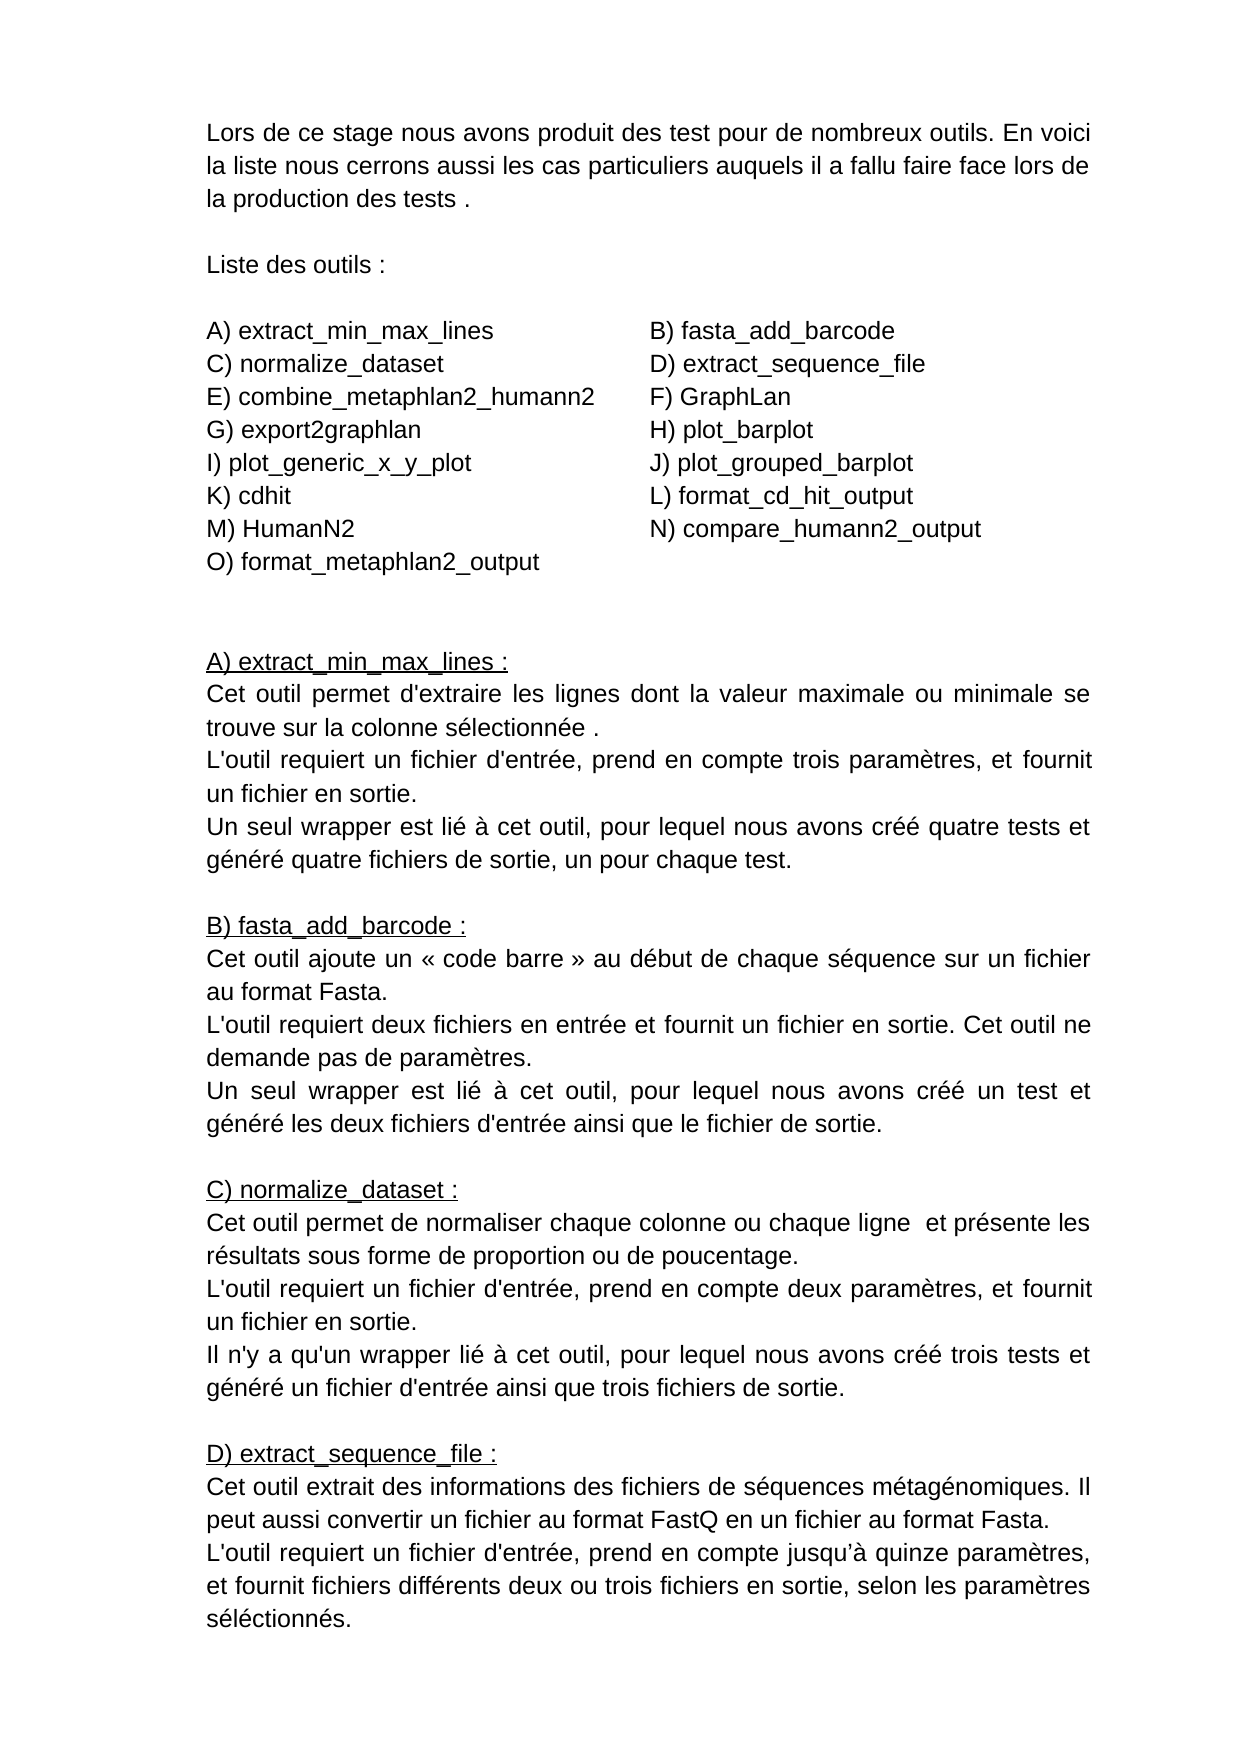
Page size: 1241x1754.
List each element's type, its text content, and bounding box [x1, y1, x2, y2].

text E) combine_metaphlan2_humann2 F) GraphLan [206, 382, 1092, 411]
text Il n'y a qu'un wrapper lié à cet outil, pour lequel nous avons créé trois tests et généré un fichier d'entrée ainsi que trois fichiers de sortie. [206, 1340, 1092, 1402]
text A) extract_min_max_lines : [206, 646, 1092, 675]
text C) normalize_dataset D) extract_sequence_file [206, 349, 1092, 378]
text Liste des outils : [206, 250, 1092, 279]
text K) cdhit L) format_cd_hit_output [206, 481, 1092, 510]
text M) HumanN2 N) compare_humann2_output [206, 514, 1092, 543]
text I) plot_generic_x_y_plot J) plot_grouped_barplot [206, 448, 1092, 477]
text Un seul wrapper est lié à cet outil, pour lequel nous avons créé un test et généré les deux fichiers d'entrée ainsi que le fichier de sortie. [206, 1076, 1092, 1137]
text L'outil requiert un fichier d'entrée, prend en compte deux paramètres, et fournit un fichier en sortie. [206, 1274, 1092, 1336]
text G) export2graphlan H) plot_barplot [206, 415, 1092, 444]
text A) extract_min_max_lines B) fasta_add_barcode [206, 316, 1092, 345]
text B) fasta_add_barcode : [206, 911, 1092, 939]
text D) extract_sequence_file : [206, 1439, 1092, 1468]
text Cet outil extrait des informations des fichiers de séquences métagénomiques. Il peut aussi convertir un fichier au format FastQ en un fichier au format Fasta. [206, 1472, 1092, 1534]
text Lors de ce stage nous avons produit des test pour de nombreux outils. En voici la liste nous cerrons aussi les cas particuliers auquels il a fallu faire face lors de la production des tests . [206, 118, 1092, 213]
text C) normalize_dataset : [206, 1175, 1092, 1203]
text Un seul wrapper est lié à cet outil, pour lequel nous avons créé quatre tests et généré quatre fichiers de sortie, un pour chaque test. [206, 812, 1092, 873]
text L'outil requiert un fichier d'entrée, prend en compte trois paramètres, et fournit un fichier en sortie. [206, 746, 1092, 807]
text Cet outil permet de normaliser chaque colonne ou chaque ligne et présente les résultats sous forme de proportion ou de poucentage. [206, 1208, 1092, 1269]
text L'outil requiert deux fichiers en entrée et fournit un fichier en sortie. Cet outil ne demande pas de paramètres. [206, 1010, 1092, 1071]
text Cet outil permet d'extraire les lignes dont la valeur maximale ou minimale se trouve sur la colonne sélectionnée . [206, 679, 1092, 741]
text L'outil requiert un fichier d'entrée, prend en compte jusqu’à quinze paramètres, et fournit fichiers différents deux ou trois fichiers en sortie, selon les paramètres séléctionnés. [206, 1538, 1092, 1633]
text Cet outil ajoute un « code barre » au début de chaque séquence sur un fichier au format Fasta. [206, 944, 1092, 1005]
text O) format_metaphlan2_output [206, 547, 1092, 576]
